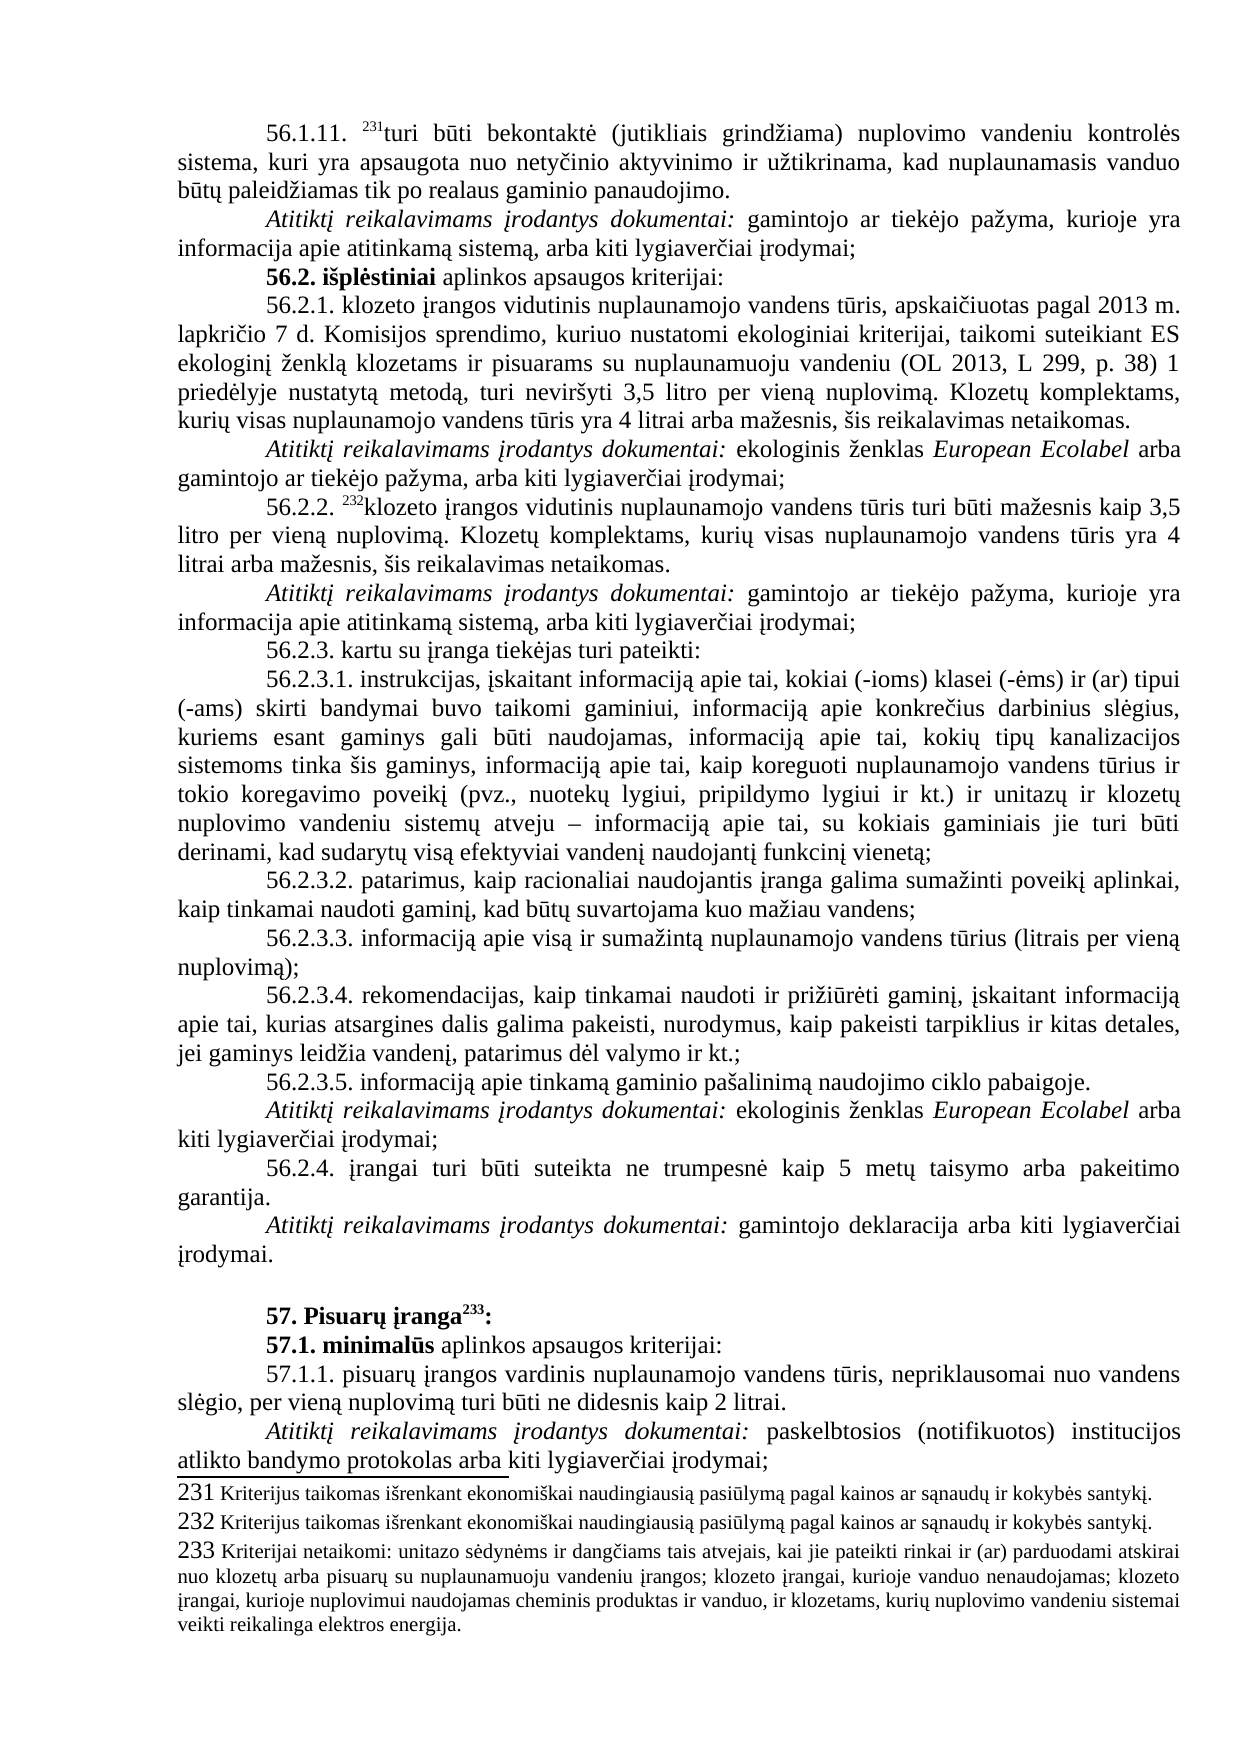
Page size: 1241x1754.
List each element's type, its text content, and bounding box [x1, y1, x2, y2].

text 57.1.1. pisuarų įrangos vardinis nuplaunamojo vandens tūris, nepriklausomai nuo vandens slėgio, per vieną nuplovimą turi būti ne didesnis kaip 2 litrai. [177, 1359, 1181, 1416]
text 56.2.4. įrangai turi būti suteikta ne trumpesnė kaip 5 metų taisymo arba pakeitimo garantija. [177, 1153, 1181, 1211]
text 57. Pisuarų įranga: [177, 1301, 1181, 1330]
text Kriterijus taikomas išrenkant ekonomiškai naudingiausią pasiūlymą pagal kainos ar sąnaudų ir kokybės santykį. [177, 1477, 1181, 1506]
text 56.2.3.2. patarimus, kaip racionaliai naudojantis įranga galima sumažinti poveikį aplinkai, kaip tinkamai naudoti gaminį, kad būtų suvartojama kuo mažiau vandens; [177, 866, 1181, 923]
text Atitiktį reikalavimams įrodantys dokumentai: ekologinis ženklas European Ecolabel arba gamintojo ar tiekėjo pažyma, arba kiti lygiaverčiai įrodymai; [177, 434, 1181, 492]
text 56.2.3.5. informaciją apie tinkamą gaminio pašalinimą naudojimo ciklo pabaigoje. [177, 1067, 1181, 1096]
text 56.2. išplėstiniai aplinkos apsaugos kriterijai: [177, 262, 1181, 291]
text Atitiktį reikalavimams įrodantys dokumentai: gamintojo ar tiekėjo pažyma, kurioje yra informacija apie atitinkamą sistemą, arba kiti lygiaverčiai įrodymai; [177, 578, 1181, 636]
text Atitiktį reikalavimams įrodantys dokumentai: gamintojo deklaracija arba kiti lygiaverčiai įrodymai. [177, 1211, 1181, 1268]
text 56.2.3.4. rekomendacijas, kaip tinkamai naudoti ir prižiūrėti gaminį, įskaitant informaciją apie tai, kurias atsargines dalis galima pakeisti, nurodymus, kaip pakeisti tarpiklius ir kitas detales, jei gaminys leidžia vandenį, patarimus dėl valymo ir kt.; [177, 981, 1181, 1067]
text 56.2.3. kartu su įranga tiekėjas turi pateikti: [177, 636, 1181, 664]
text Kriterijai netaikomi: unitazo sėdynėms ir dangčiams tais atvejais, kai jie pateikti rinkai ir (ar) parduodami atskirai nuo klozetų arba pisuarų su nuplaunamuoju vandeniu įrangos; klozeto įrangai, kurioje vanduo nenaudojamas; klozeto įrangai, kurioje nuplovimui naudojamas cheminis produktas ir vanduo, ir klozetams, kurių nuplovimo vandeniu sistemai veikti reikalinga elektros energija. [177, 1535, 1181, 1636]
text 56.2.3.3. informaciją apie visą ir sumažintą nuplaunamojo vandens tūrius (litrais per vieną nuplovimą); [177, 923, 1181, 981]
text Kriterijus taikomas išrenkant ekonomiškai naudingiausią pasiūlymą pagal kainos ar sąnaudų ir kokybės santykį. [177, 1506, 1181, 1535]
text Atitiktį reikalavimams įrodantys dokumentai: gamintojo ar tiekėjo pažyma, kurioje yra informacija apie atitinkamą sistemą, arba kiti lygiaverčiai įrodymai; [177, 204, 1181, 262]
text 56.2.1. klozeto įrangos vidutinis nuplaunamojo vandens tūris, apskaičiuotas pagal 2013 m. lapkričio 7 d. Komisijos sprendimo, kuriuo nustatomi ekologiniai kriterijai, taikomi suteikiant ES ekologinį ženklą klozetams ir pisuarams su nuplaunamuoju vandeniu (OL 2013, L 299, p. 38) 1 priedėlyje nustatytą metodą, turi neviršyti 3,5 litro per vieną nuplovimą. Klozetų komplektams, kurių visas nuplaunamojo vandens tūris yra 4 litrai arba mažesnis, šis reikalavimas netaikomas. [177, 291, 1181, 434]
text Atitiktį reikalavimams įrodantys dokumentai: paskelbtosios (notifikuotos) institucijos atlikto bandymo protokolas arba kiti lygiaverčiai įrodymai; [177, 1416, 1181, 1474]
text 56.2.2. klozeto įrangos vidutinis nuplaunamojo vandens tūris turi būti mažesnis kaip 3,5 litro per vieną nuplovimą. Klozetų komplektams, kurių visas nuplaunamojo vandens tūris yra 4 litrai arba mažesnis, šis reikalavimas netaikomas. [177, 492, 1181, 578]
text 56.1.11. turi būti bekontaktė (jutikliais grindžiama) nuplovimo vandeniu kontrolės sistema, kuri yra apsaugota nuo netyčinio aktyvinimo ir užtikrinama, kad nuplaunamasis vanduo būtų paleidžiamas tik po realaus gaminio panaudojimo. [177, 118, 1181, 204]
text 56.2.3.1. instrukcijas, įskaitant informaciją apie tai, kokiai (-ioms) klasei (-ėms) ir (ar) tipui (-ams) skirti bandymai buvo taikomi gaminiui, informaciją apie konkrečius darbinius slėgius, kuriems esant gaminys gali būti naudojamas, informaciją apie tai, kokių tipų kanalizacijos sistemoms tinka šis gaminys, informaciją apie tai, kaip koreguoti nuplaunamojo vandens tūrius ir tokio koregavimo poveikį (pvz., nuotekų lygiui, pripildymo lygiui ir kt.) ir unitazų ir klozetų nuplovimo vandeniu sistemų atveju – informaciją apie tai, su kokiais gaminiais jie turi būti derinami, kad sudarytų visą efektyviai vandenį naudojantį funkcinį vienetą; [177, 664, 1181, 866]
text 57.1. minimalūs aplinkos apsaugos kriterijai: [177, 1330, 1181, 1359]
text Atitiktį reikalavimams įrodantys dokumentai: ekologinis ženklas European Ecolabel arba kiti lygiaverčiai įrodymai; [177, 1096, 1181, 1153]
